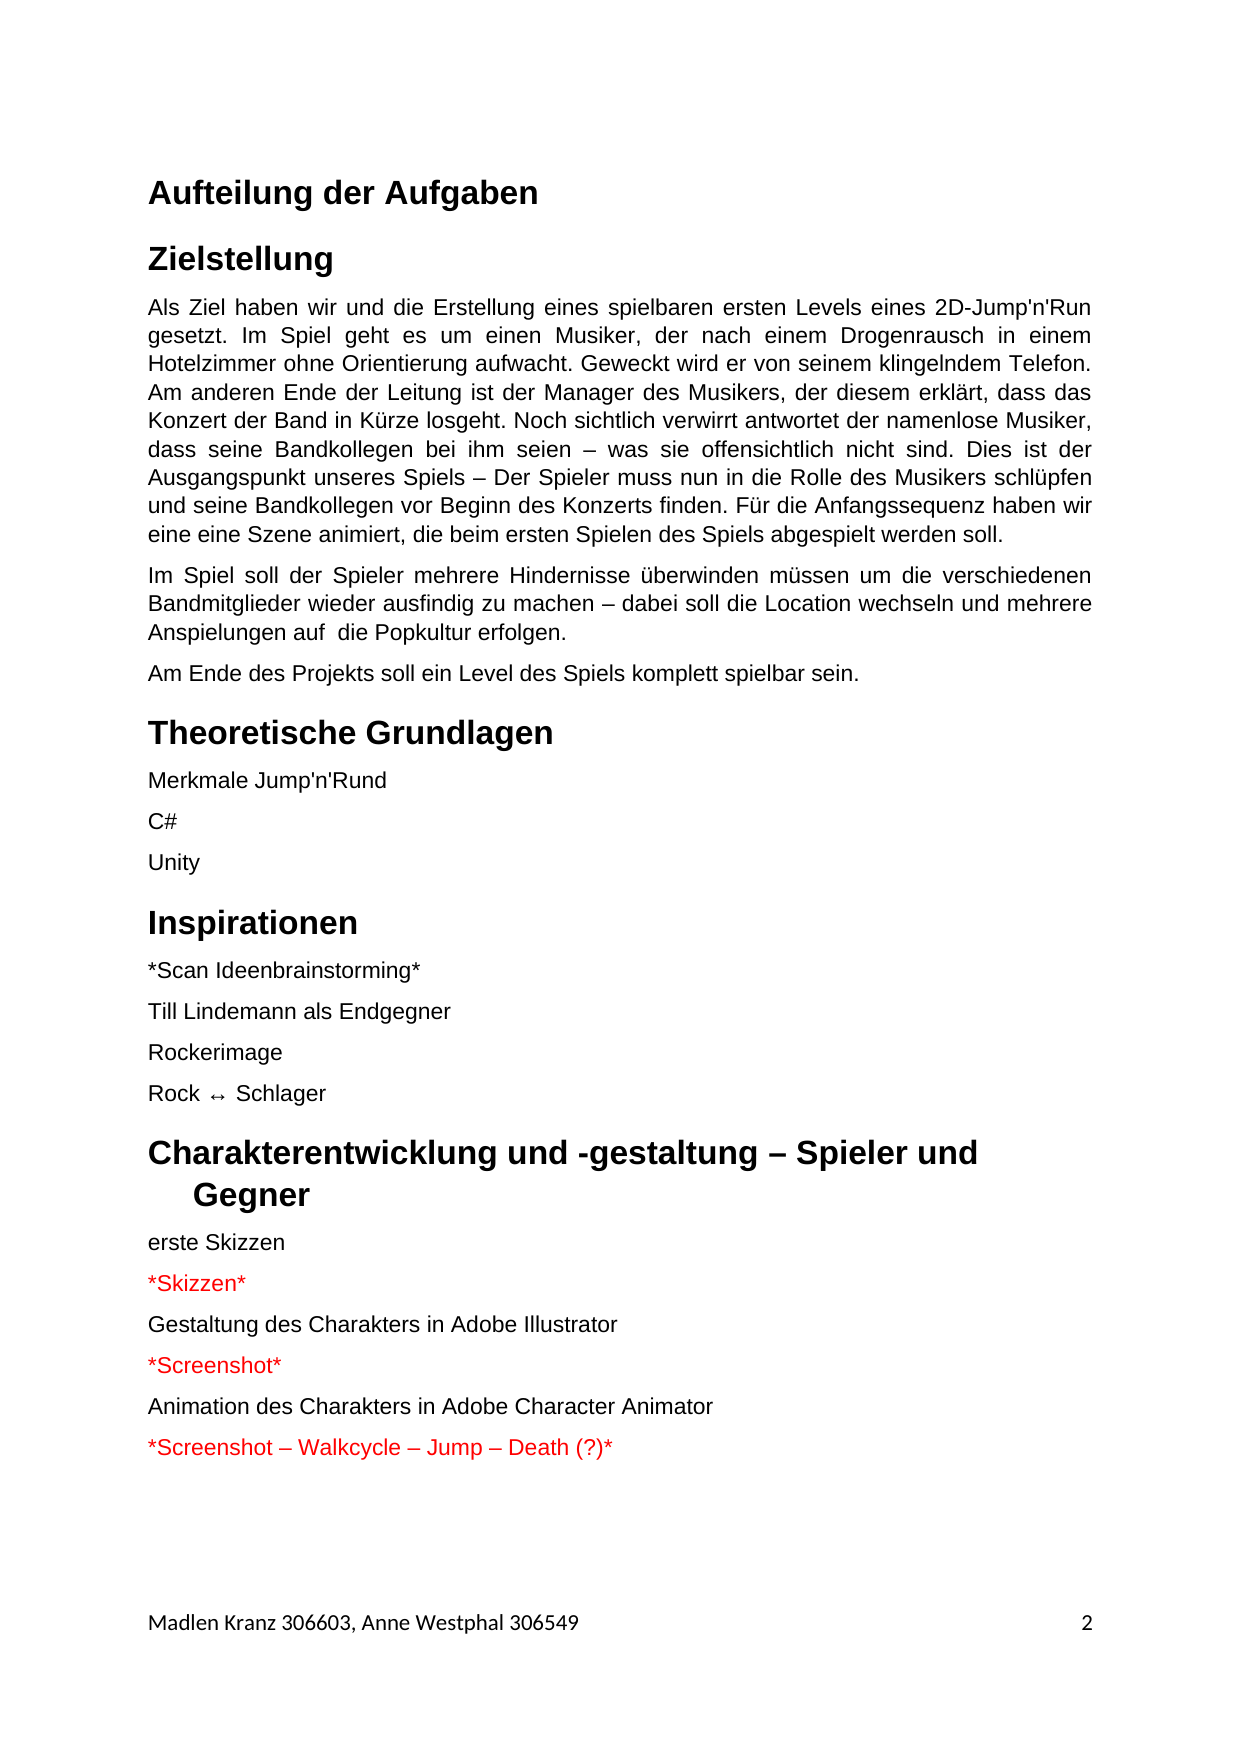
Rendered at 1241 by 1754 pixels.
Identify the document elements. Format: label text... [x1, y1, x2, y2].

text *Scan Ideenbrainstorming* [148, 957, 1093, 983]
text Als Ziel haben wir und die Erstellung eines spielbaren ersten Levels eines 2D-Jump'n'Run gesetzt. Im Spiel geht es um einen Musiker, der nach einem Drogenrausch in einem Hotelzimmer ohne Orientierung aufwacht. Geweckt wird er von seinem klingelndem Telefon. Am anderen Ende der Leitung ist der Manager des Musikers, der diesem erklärt, dass das Konzert der Band in Kürze losgeht. Noch sichtlich verwirrt antwortet der namenlose Musiker, dass seine Bandkollegen bei ihm seien – was sie offensichtlich nicht sind. Dies ist der Ausgangspunkt unseres Spiels – Der Spieler muss nun in die Rolle des Musikers schlüpfen und seine Bandkollegen vor Beginn des Konzerts finden. Für die Anfangssequenz haben wir eine eine Szene animiert, die beim ersten Spielen des Spiels abgespielt werden soll. [148, 293, 1093, 547]
text *Skizzen* [148, 1270, 1093, 1296]
subtitle Inspirationen [148, 903, 1093, 941]
text Merkmale Jump'n'Rund [148, 767, 1093, 794]
text Animation des Charakters in Adobe Character Animator [148, 1393, 1093, 1419]
subtitle Aufteilung der Aufgaben [148, 173, 1093, 211]
text *Screenshot* [148, 1352, 1093, 1378]
text Im Spiel soll der Spieler mehrere Hindernisse überwinden müssen um die verschiedenen Bandmitglieder wieder ausfindig zu machen – dabei soll die Location wechseln und mehrere Anspielungen auf die Popkultur erfolgen. [148, 562, 1093, 645]
text C# [148, 808, 1093, 834]
text Am Ende des Projekts soll ein Level des Spiels komplett spielbar sein. [148, 660, 1093, 686]
text Gestaltung des Charakters in Adobe Illustrator [148, 1311, 1093, 1337]
text Till Lindemann als Endgegner [148, 998, 1093, 1024]
text Rockerimage [148, 1039, 1093, 1065]
text Rock ↔ Schlager [148, 1079, 1093, 1106]
subtitle Zielstellung [148, 239, 1093, 278]
subtitle Theoretische Grundlagen [148, 713, 1093, 752]
subtitle Charakterentwicklung und -gestaltung – Spieler und Gegner [148, 1133, 1093, 1213]
text Unity [148, 849, 1093, 876]
text erste Skizzen [148, 1229, 1093, 1255]
text *Screenshot – Walkcycle – Jump – Death (?)* [148, 1433, 1093, 1460]
